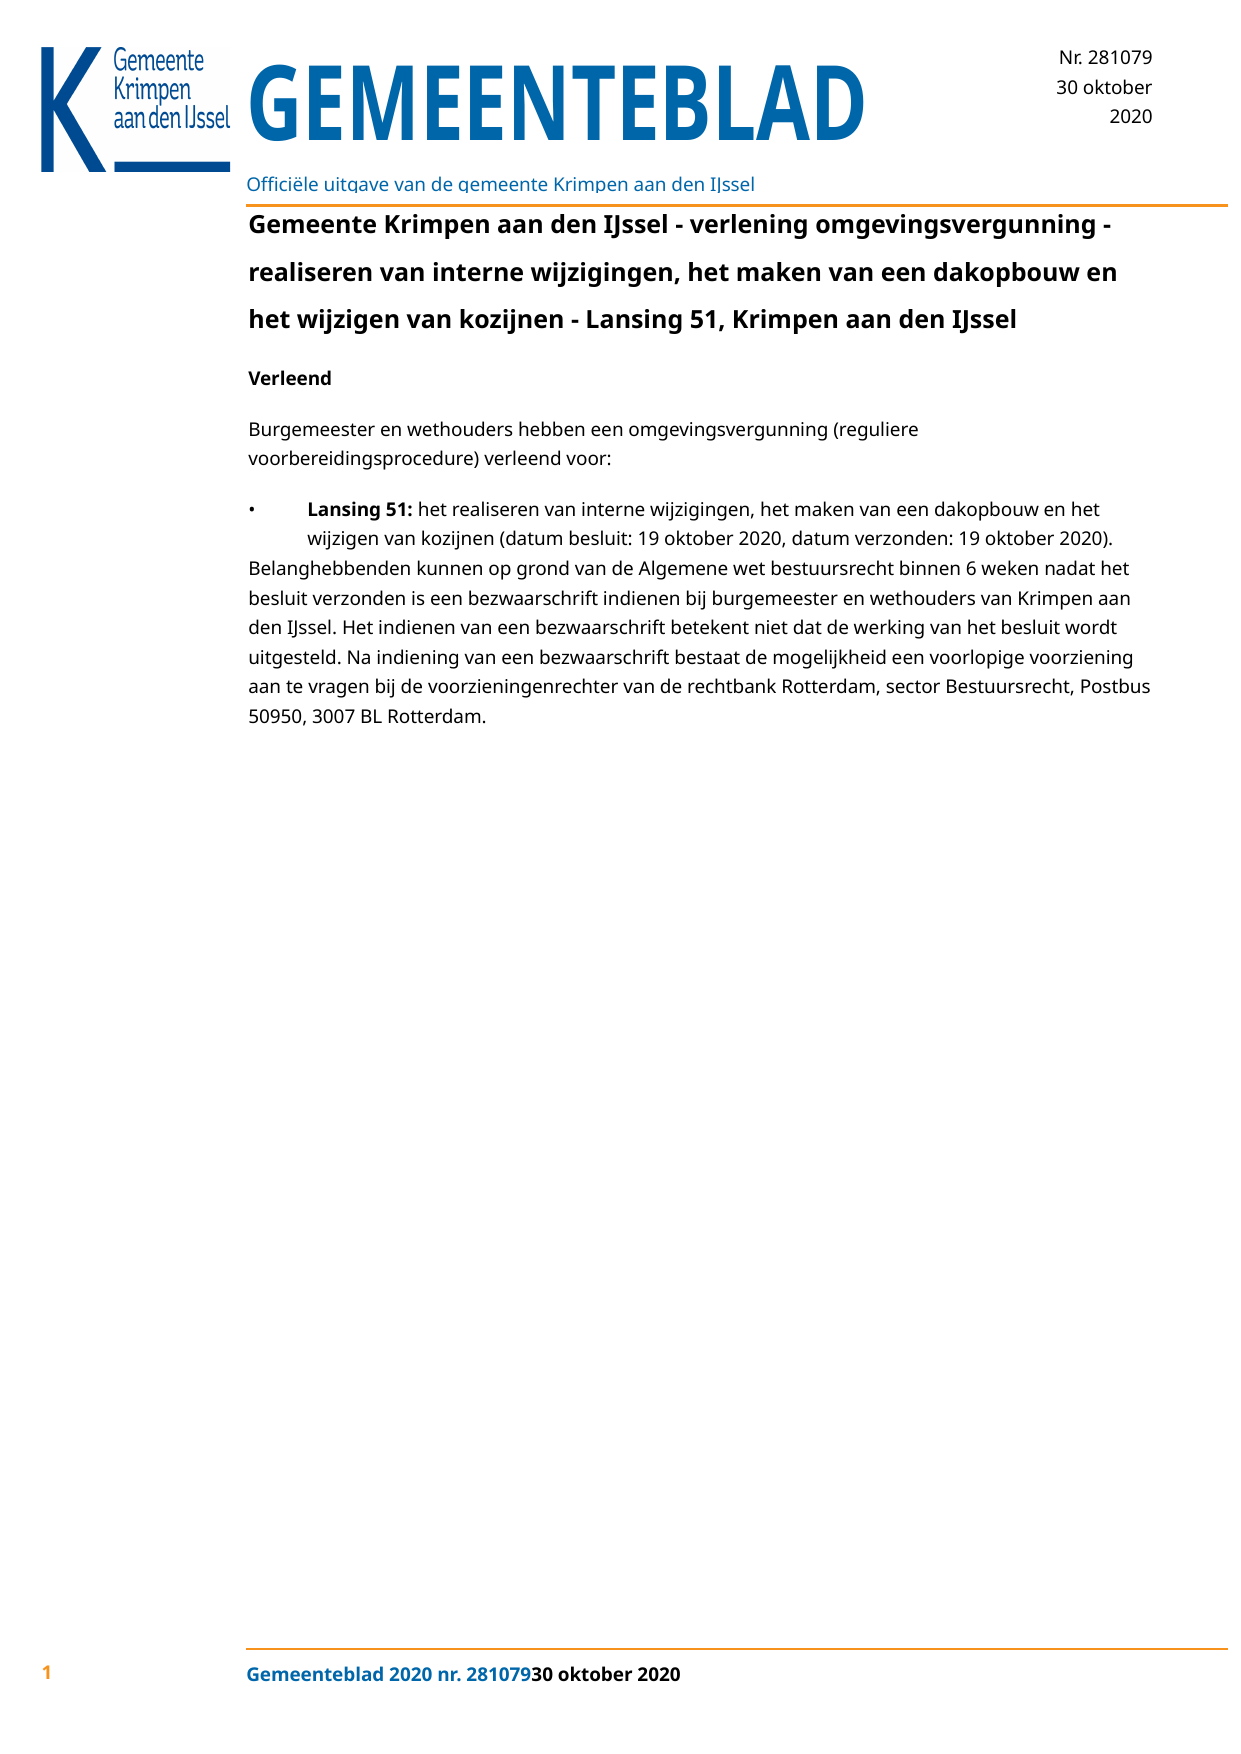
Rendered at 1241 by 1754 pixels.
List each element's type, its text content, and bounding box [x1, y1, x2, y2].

text Verleend [248, 366, 1152, 391]
list Lansing 51: het realiseren van interne wijzigingen, het maken van een dakopbouw en het wijzigen van kozijnen (datum besluit: 19 oktober 2020, datum verzonden: 19 oktober 2020). [248, 496, 1152, 551]
text Belanghebbenden kunnen op grond van de Algemene wet bestuursrecht binnen 6 weken nadat het besluit verzonden is een bezwaarschrift indienen bij burgemeester en wethouders van Krimpen aan den IJssel. Het indienen van een bezwaarschrift betekent niet dat de werking van het besluit wordt uitgesteld. Na indiening van een bezwaarschrift bestaat de mogelijkheid een voorlopige voorziening aan te vragen bij de voorzieningenrechter van de rechtbank Rotterdam, sector Bestuursrecht, Postbus 50950, 3007 BL Rotterdam. [248, 555, 1152, 729]
picture [41, 47, 231, 172]
text Gemeente Krimpen aan den IJssel - verlening omgevingsvergunning - realiseren van interne wijzigingen, het maken van een dakopbouw en het wijzigen van kozijnen - Lansing 51, Krimpen aan den IJssel [248, 207, 1152, 336]
text Burgemeester en wethouders hebben een omgevingsvergunning (reguliere voorbereidingsprocedure) verleend voor: [248, 416, 1152, 471]
